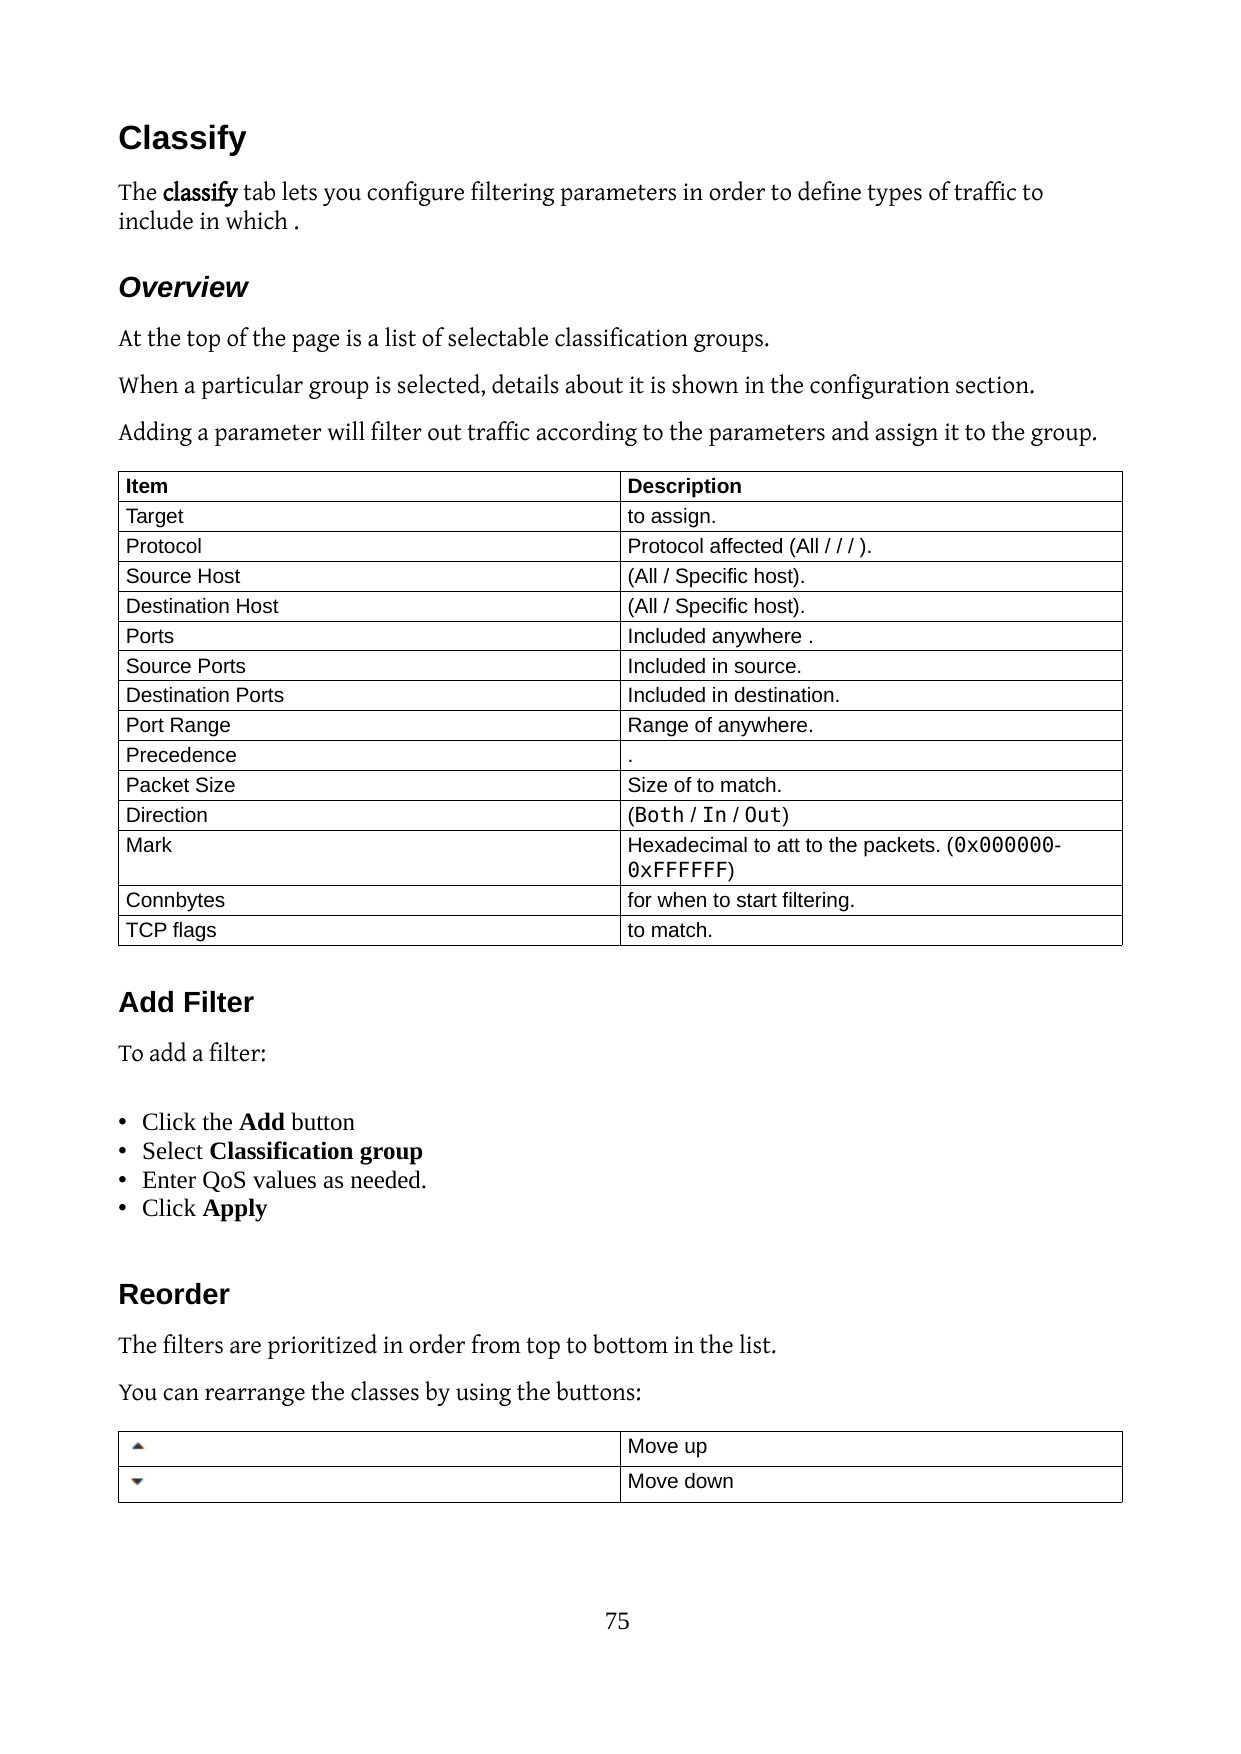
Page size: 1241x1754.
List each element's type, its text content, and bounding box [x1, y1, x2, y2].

table_header Move up [621, 1432, 1122, 1466]
table_cell for when to start filtering. [621, 886, 1122, 915]
table_cell Size of to match. [621, 771, 1122, 800]
subtitle Reorder [118, 1277, 1122, 1310]
table_cell Connbytes [119, 886, 620, 915]
table_cell Protocol [119, 532, 620, 561]
table_cell Mark [119, 831, 620, 885]
table_cell Precedence [119, 741, 620, 770]
table_cell Move down [621, 1467, 1122, 1502]
table_cell [119, 1467, 620, 1502]
table_cell Target [119, 502, 620, 531]
table_cell . [621, 741, 1122, 770]
table_cell Direction [119, 801, 620, 830]
table_cell Included in source. [621, 651, 1122, 680]
table_cell Packet Size [119, 771, 620, 800]
list Click the Add button [118, 1107, 1122, 1136]
table_cell Destination Host [119, 592, 620, 621]
text When a particular group is selected, details about it is shown in the configuration section. [118, 372, 1122, 401]
table_cell Hexadecimal to att to the packets. (0x000000-0xFFFFFF) [621, 831, 1122, 885]
list Enter QoS values as needed. [118, 1165, 1122, 1193]
list Select Classification group [118, 1136, 1122, 1165]
table_cell (All / Specific host). [621, 592, 1122, 621]
text You can rearrange the classes by using the buttons: [118, 1378, 1122, 1407]
text The classify tab lets you configure filtering parameters in order to define types of traffic to include in which . [118, 178, 1122, 236]
table_cell Port Range [119, 711, 620, 740]
table_header Description [621, 472, 1122, 501]
text To add a filter: [118, 1040, 1122, 1069]
subtitle Add Filter [118, 985, 1122, 1018]
text The filters are prioritized in order from top to bottom in the list. [118, 1332, 1122, 1361]
table_cell Ports [119, 622, 620, 650]
table_cell (All / Specific host). [621, 562, 1122, 591]
table_header Item [119, 472, 620, 501]
table_cell Range of anywhere. [621, 711, 1122, 740]
text At the top of the page is a list of selectable classification groups. [118, 325, 1122, 354]
subtitle Classify [118, 118, 1122, 157]
table_header [119, 1432, 620, 1466]
subtitle Overview [118, 270, 1122, 303]
table_cell Source Host [119, 562, 620, 591]
picture [125, 1469, 151, 1495]
table_cell to assign. [621, 502, 1122, 531]
table_cell (Both / In / Out) [621, 801, 1122, 830]
picture [125, 1434, 151, 1459]
table_cell Source Ports [119, 651, 620, 680]
table_cell TCP flags [119, 916, 620, 945]
table_cell Included anywhere . [621, 622, 1122, 650]
table_cell Destination Ports [119, 681, 620, 710]
text Adding a parameter will filter out traffic according to the parameters and assign it to the group. [118, 418, 1122, 447]
list Click Apply [118, 1193, 1122, 1222]
table_cell to match. [621, 916, 1122, 945]
table_cell Included in destination. [621, 681, 1122, 710]
table_cell Protocol affected (All / / / ). [621, 532, 1122, 561]
